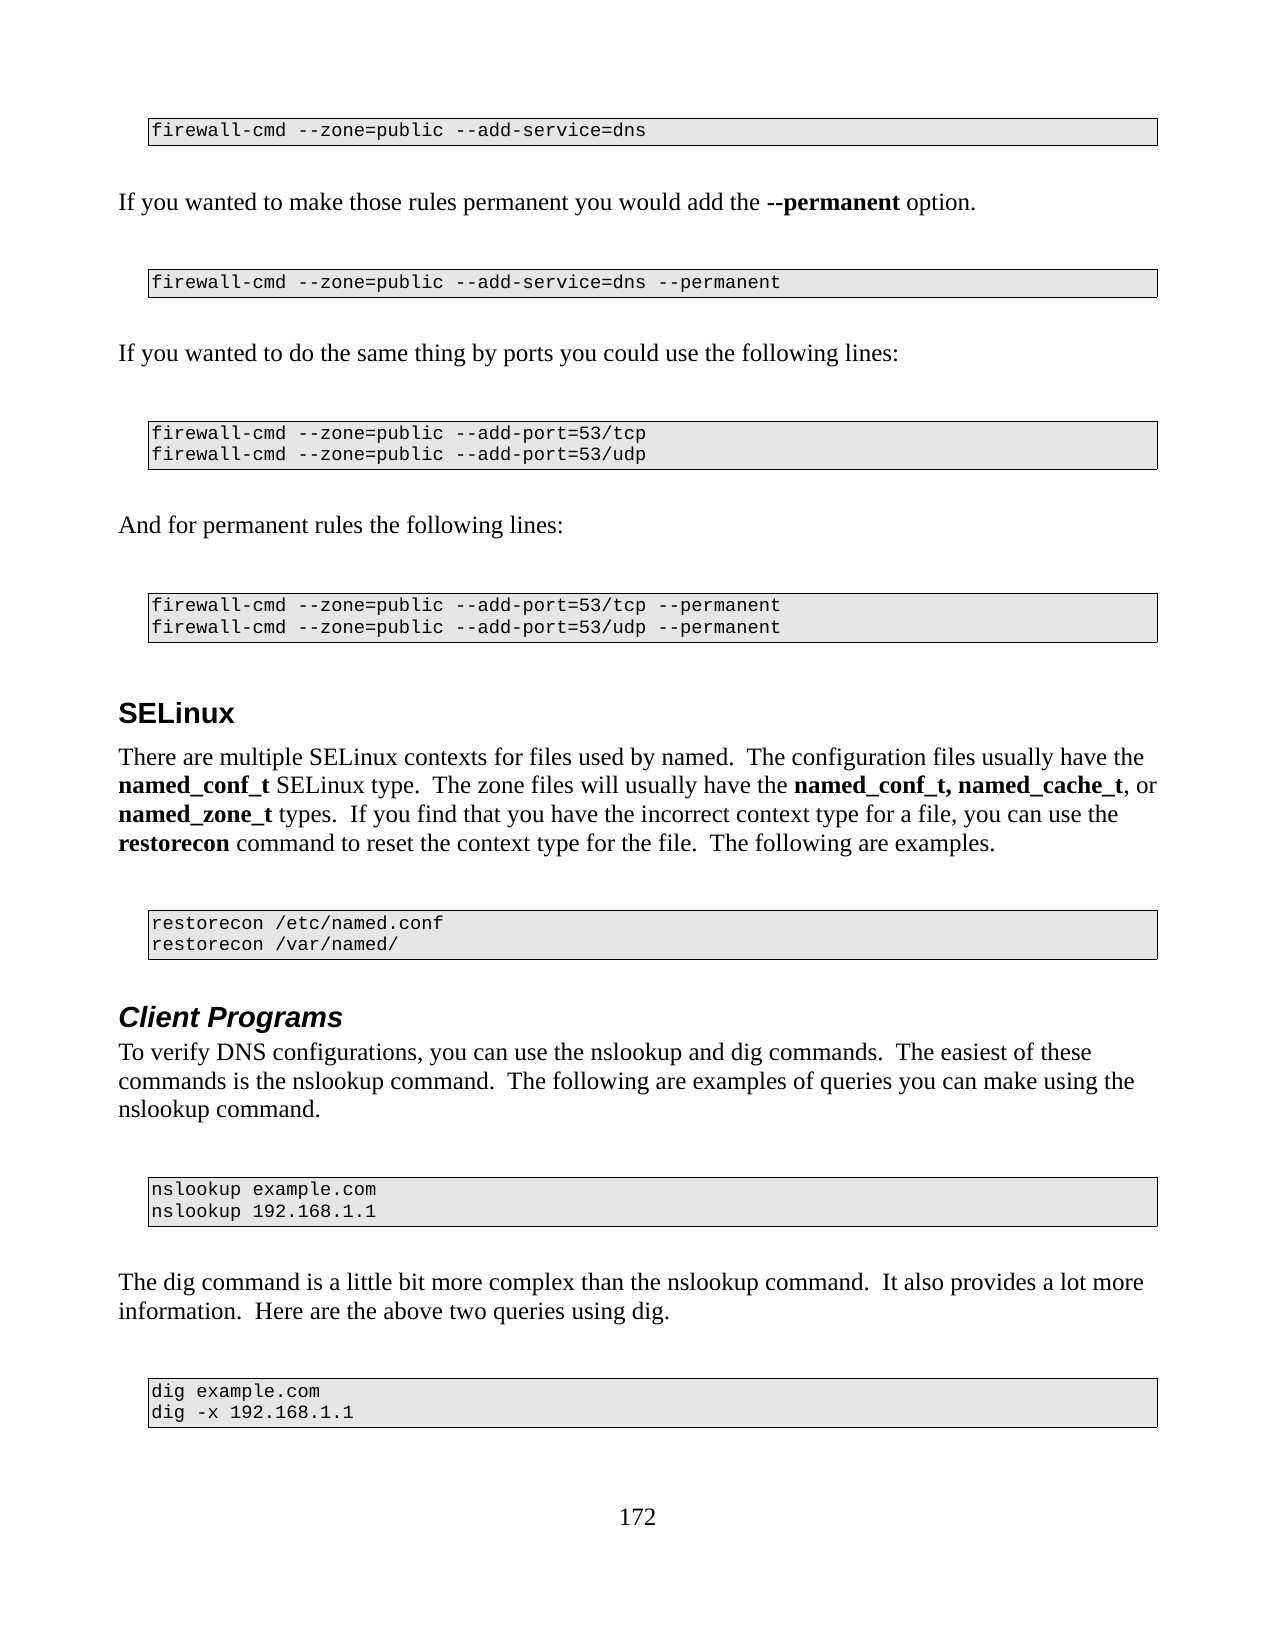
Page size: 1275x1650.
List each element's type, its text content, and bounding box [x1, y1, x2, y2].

text There are multiple SELinux contexts for files used by named. The configuration files usually have the named_conf_t SELinux type. The zone files will usually have the named_conf_t, named_cache_t, or named_zone_t types. If you find that you have the incorrect context type for a file, you can use the restorecon command to reset the context type for the file. The following are examples. [118, 742, 1157, 857]
text If you wanted to make those rules permanent you would add the --permanent option. [118, 187, 1157, 216]
text firewall-cmd --zone=public --add-service=dns --permanent [149, 270, 1157, 297]
text firewall-cmd --zone=public --add-port=53/udp [149, 442, 1157, 469]
text nslookup example.com [149, 1178, 1157, 1198]
text nslookup 192.168.1.1 [149, 1198, 1157, 1226]
text dig -x 192.168.1.1 [149, 1399, 1157, 1427]
text restorecon /etc/named.conf [149, 911, 1157, 932]
text To verify DNS configurations, you can use the nslookup and dig commands. The easiest of these commands is the nslookup command. The following are examples of queries you can make using the nslookup command. [118, 1037, 1157, 1123]
subtitle Client Programs [118, 1000, 1157, 1034]
text firewall-cmd --zone=public --add-service=dns [149, 119, 1157, 145]
text The dig command is a little bit more complex than the nslookup command. It also provides a lot more information. Here are the above two queries using dig. [118, 1267, 1157, 1324]
text If you wanted to do the same thing by ports you could use the following lines: [118, 338, 1157, 367]
text And for permanent rules the following lines: [118, 511, 1157, 539]
subtitle SELinux [118, 696, 1157, 729]
text dig example.com [149, 1379, 1157, 1399]
text firewall-cmd --zone=public --add-port=53/tcp --permanent [149, 594, 1157, 614]
text firewall-cmd --zone=public --add-port=53/tcp [149, 422, 1157, 442]
text firewall-cmd --zone=public --add-port=53/udp --permanent [149, 614, 1157, 642]
text restorecon /var/named/ [149, 932, 1157, 959]
